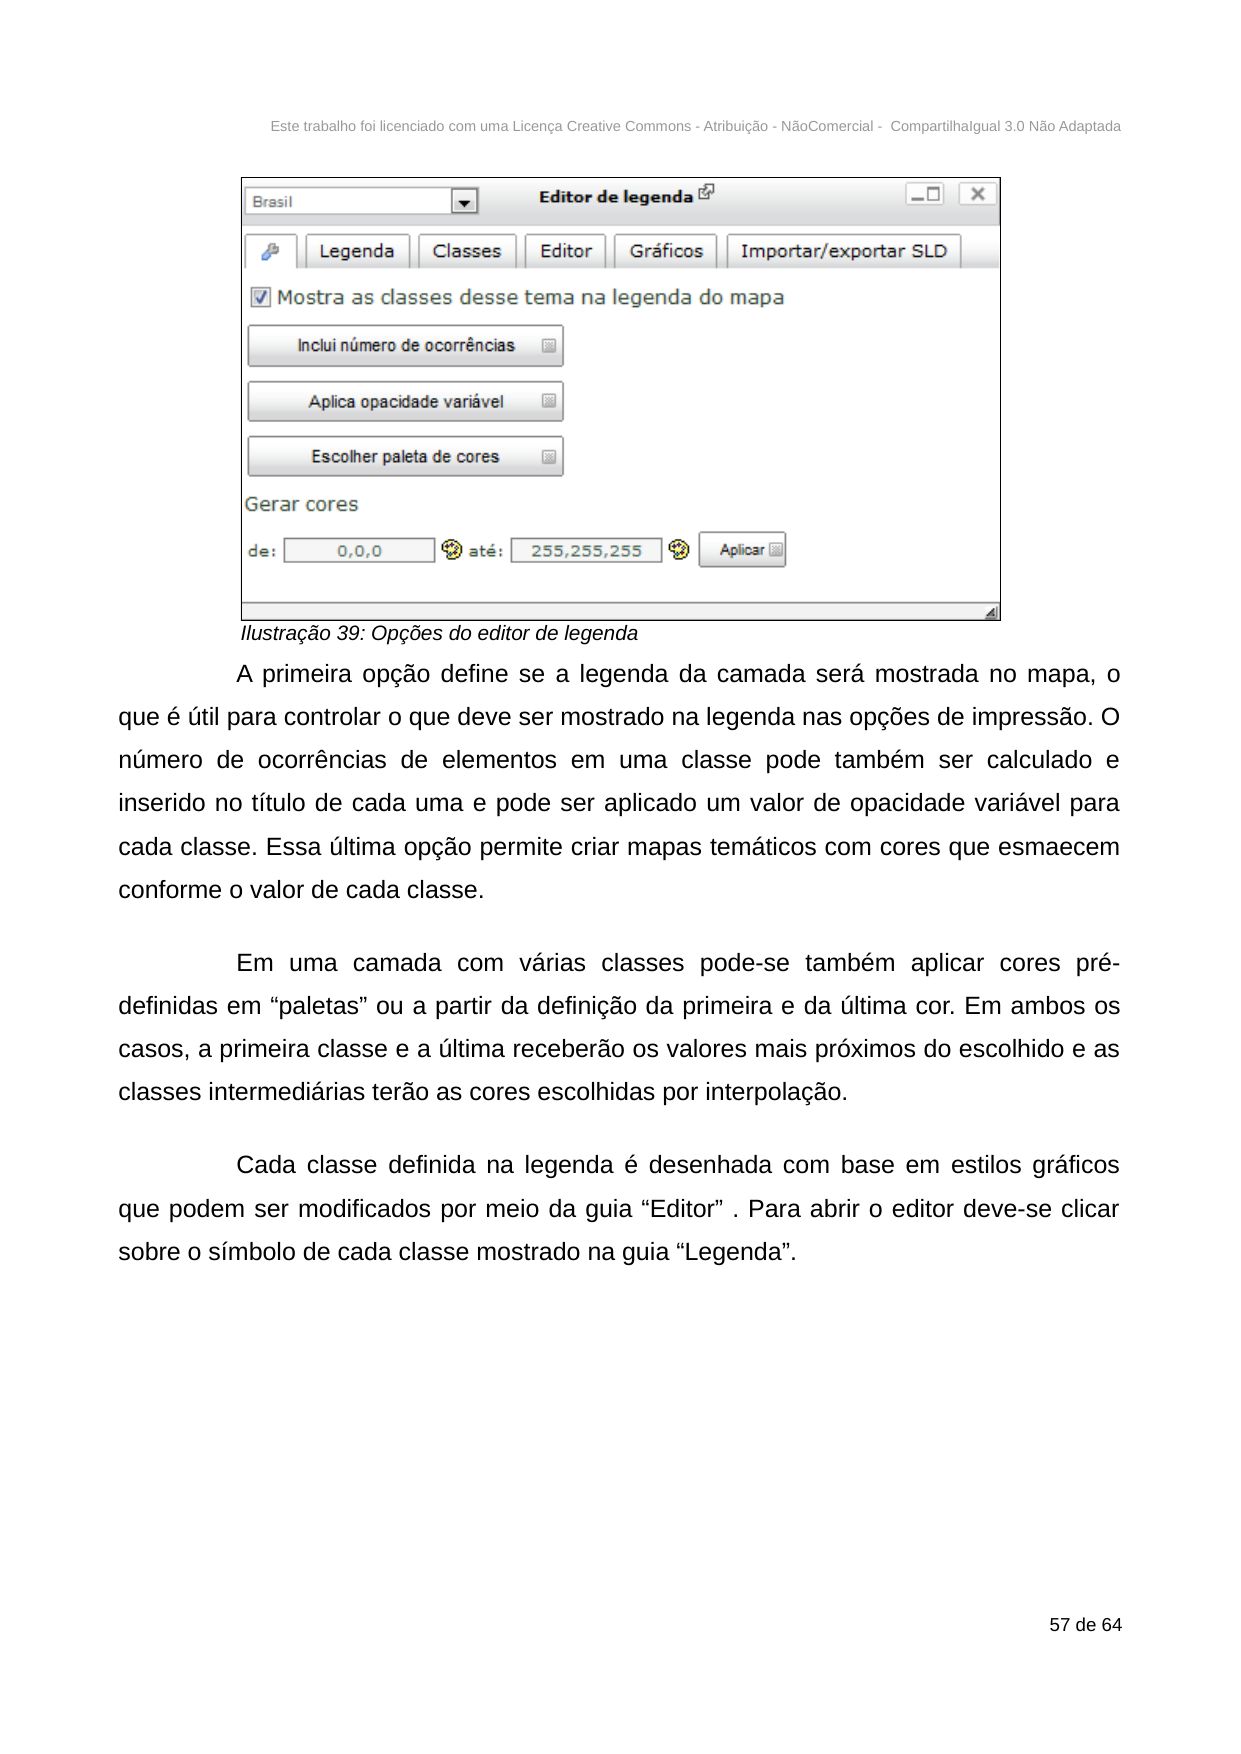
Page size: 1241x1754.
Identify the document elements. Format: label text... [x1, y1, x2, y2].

text Cada classe definida na legenda é desenhada com base em estilos gráficos que podem ser modificados por meio da guia “Editor” . Para abrir o editor deve-se clicar sobre o símbolo de cada classe mostrado na guia “Legenda”. [118, 1150, 1122, 1265]
text Em uma camada com várias classes pode-se também aplicar cores pré-definidas em “paletas” ou a partir da definição da primeira e da última cor. Em ambos os casos, a primeira classe e a última receberão os valores mais próximos do escolhido e as classes intermediárias terão as cores escolhidas por interpolação. [118, 948, 1122, 1106]
text Ilustração 39: Opções do editor de legenda [240, 621, 1000, 644]
picture [242, 178, 1000, 620]
text A primeira opção define se a legenda da camada será mostrada no mapa, o que é útil para controlar o que deve ser mostrado na legenda nas opções de impressão. O número de ocorrências de elementos em uma classe pode também ser calculado e inserido no título de cada uma e pode ser aplicado um valor de opacidade variável para cada classe. Essa última opção permite criar mapas temáticos com cores que esmaecem conforme o valor de cada classe. [118, 164, 1122, 903]
